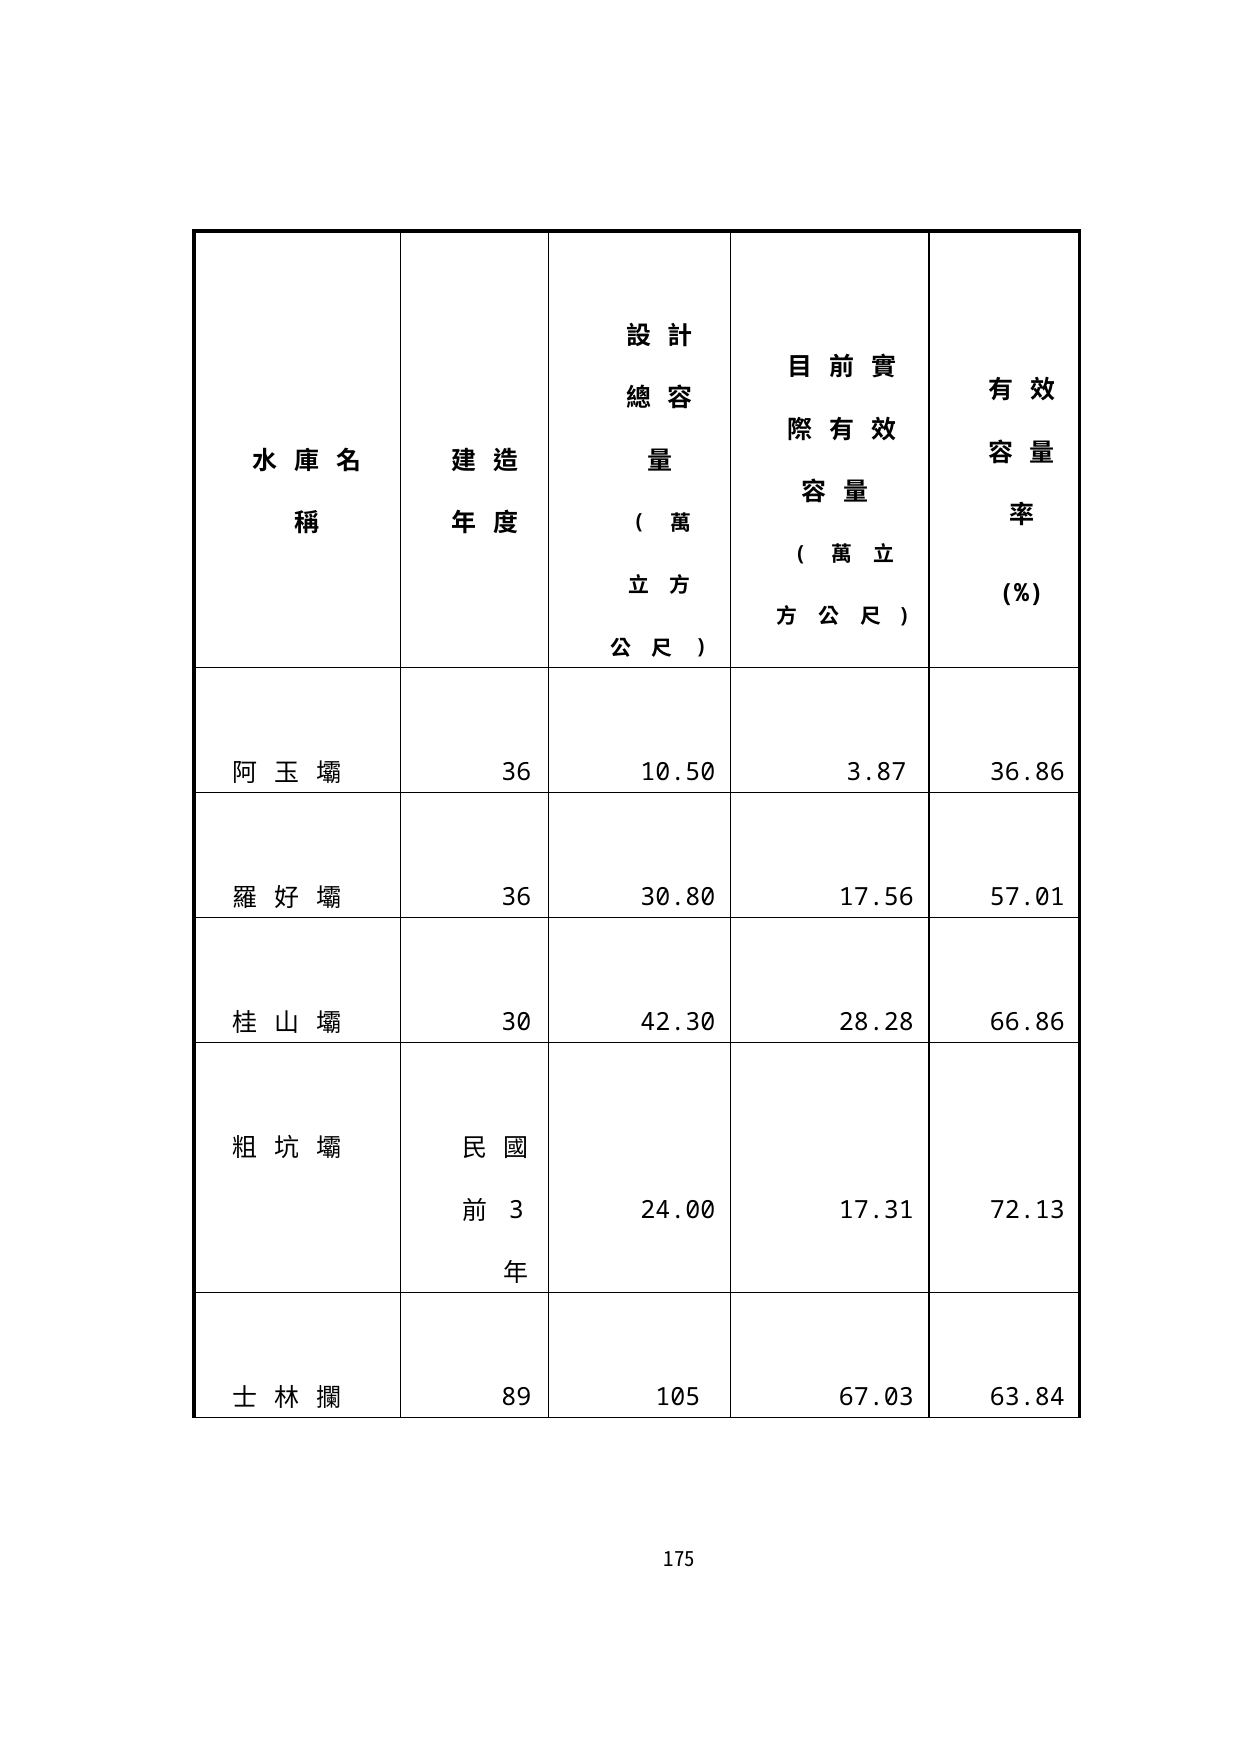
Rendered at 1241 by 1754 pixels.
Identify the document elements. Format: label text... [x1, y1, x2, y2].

table_cell 30 [401, 918, 548, 1042]
table_cell 羅好壩 [196, 793, 400, 917]
table_cell 粗坑壩 [196, 1043, 400, 1292]
table_header 有效容量率 (%) [930, 233, 1078, 667]
table_cell 72.13 [930, 1043, 1078, 1292]
table_cell 36 [401, 668, 548, 792]
table_cell 17.31 [731, 1043, 928, 1292]
table_cell 89 [401, 1293, 548, 1417]
table_cell 28.28 [731, 918, 928, 1042]
table_cell 105 [549, 1293, 730, 1417]
table_header 目前實際有效容量(萬立方公尺) [731, 233, 928, 667]
table_cell 67.03 [731, 1293, 928, 1417]
table_cell 57.01 [930, 793, 1078, 917]
table_cell 63.84 [930, 1293, 1078, 1417]
table_header 建造年度 [401, 233, 548, 667]
table_cell 24.00 [549, 1043, 730, 1292]
table_cell 3.87 [731, 668, 928, 792]
table_cell 桂山壩 [196, 918, 400, 1042]
table_cell 42.30 [549, 918, 730, 1042]
table_cell 10.50 [549, 668, 730, 792]
table_cell 阿玉壩 [196, 668, 400, 792]
table_cell 36 [401, 793, 548, 917]
table_cell 66.86 [930, 918, 1078, 1042]
table_header 設計總容量 (萬立方公尺) [549, 233, 730, 667]
table_cell 36.86 [930, 668, 1078, 792]
table_cell 30.80 [549, 793, 730, 917]
table_cell 士林攔 [196, 1293, 400, 1417]
table_header 水庫名稱 [196, 233, 400, 667]
table_cell 民國前3年 [401, 1043, 548, 1292]
table_cell 17.56 [731, 793, 928, 917]
